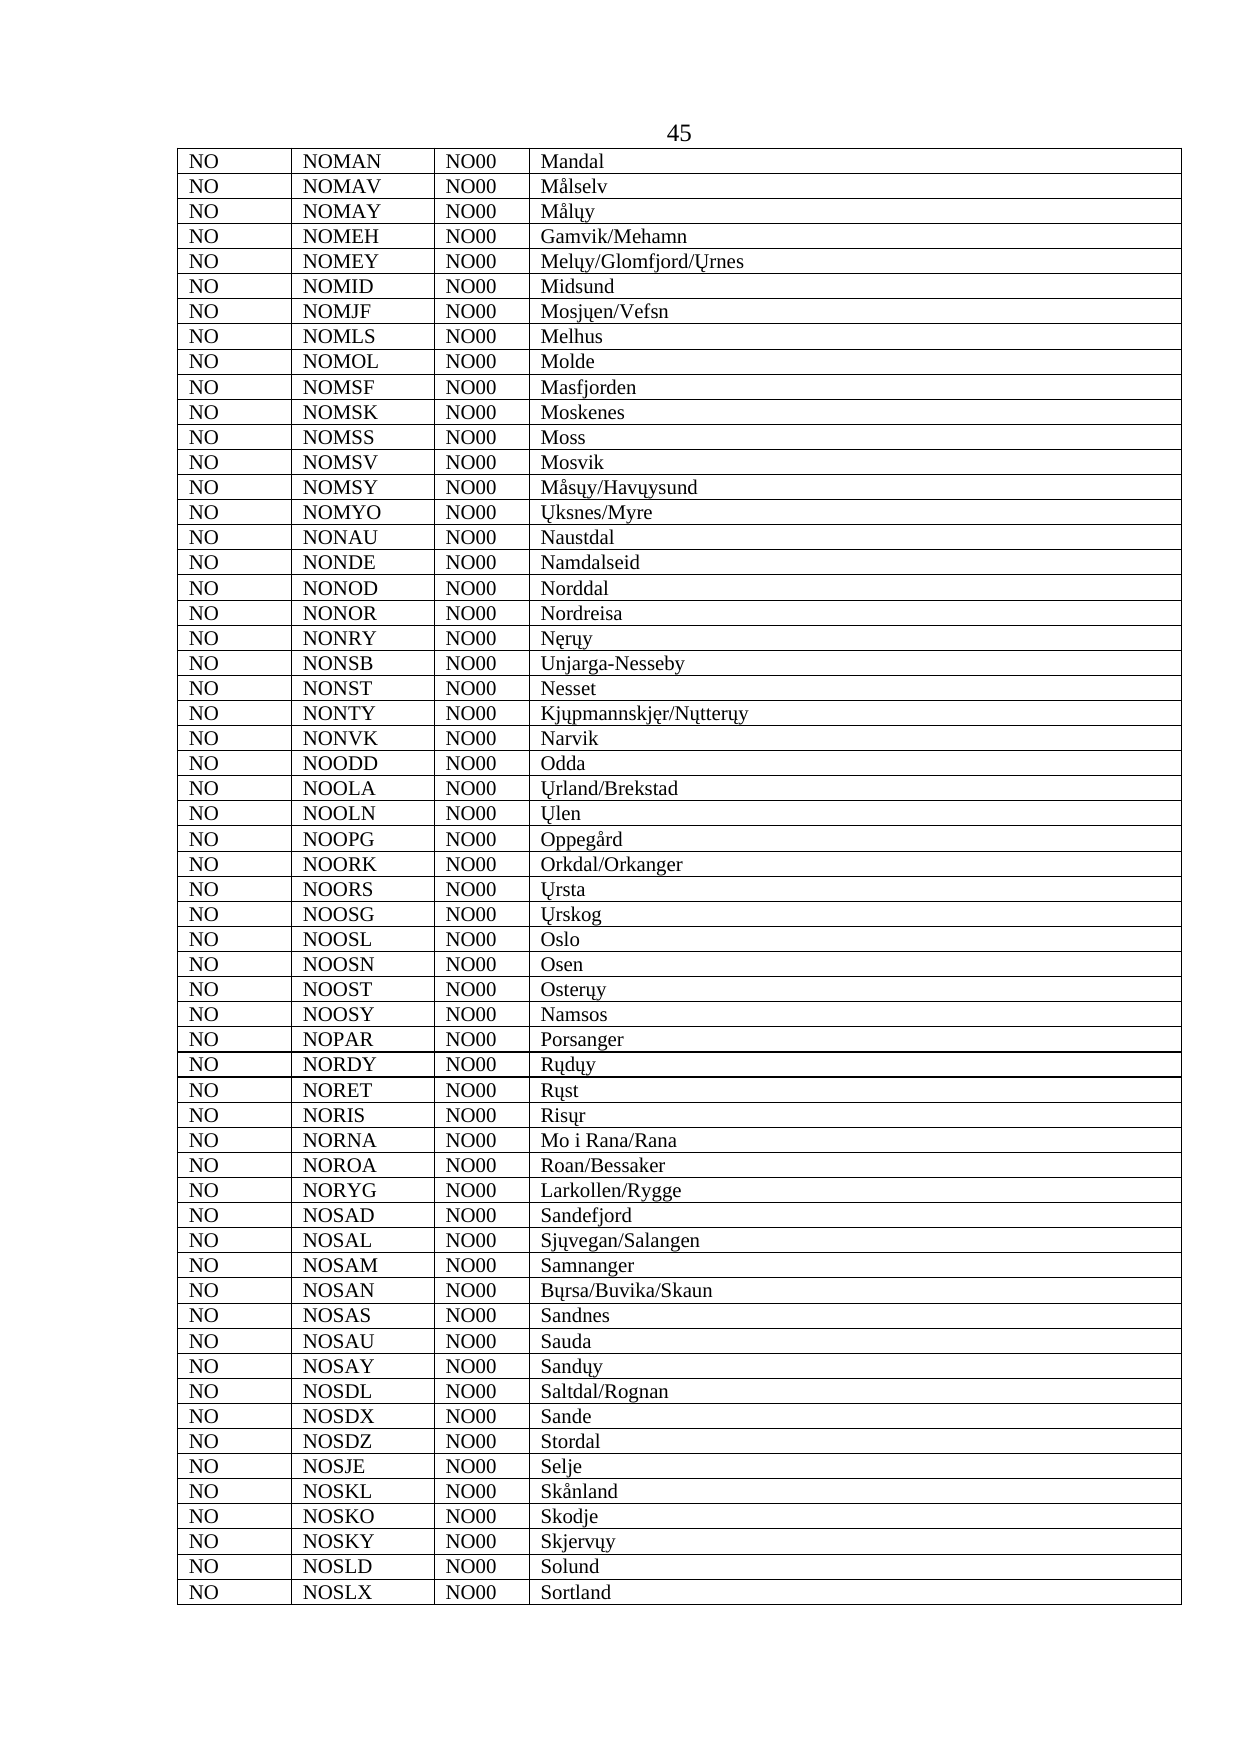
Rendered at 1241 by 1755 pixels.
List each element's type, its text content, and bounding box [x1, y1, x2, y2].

table_cell Selje [530, 1454, 1181, 1478]
table_cell NO [178, 550, 291, 574]
table_cell Sandefjord [530, 1203, 1181, 1227]
table_cell NO00 [435, 1454, 529, 1478]
table_cell NO [178, 1002, 291, 1026]
table_cell NOOST [292, 977, 434, 1001]
table_cell NO00 [435, 1078, 529, 1102]
table_cell NO [178, 1504, 291, 1528]
table_cell NORET [292, 1078, 434, 1102]
table_cell NO [178, 751, 291, 775]
table_cell NO [178, 1529, 291, 1553]
table_cell NO00 [435, 626, 529, 650]
table_cell NOMSS [292, 425, 434, 449]
table_cell NO [178, 902, 291, 926]
table_cell Melųy/Glomfjord/Ųrnes [530, 249, 1181, 273]
table_cell NO00 [435, 425, 529, 449]
table_cell Sjųvegan/Salangen [530, 1228, 1181, 1252]
table_cell NO [178, 1304, 291, 1327]
table_cell NO00 [435, 575, 529, 599]
table_cell NO00 [435, 1178, 529, 1202]
table_cell NOMYO [292, 500, 434, 524]
table_cell NONOR [292, 601, 434, 624]
table_cell NOMAY [292, 199, 434, 223]
table_cell NOMSY [292, 475, 434, 499]
table_cell NOSLX [292, 1580, 434, 1604]
table_cell Risųr [530, 1103, 1181, 1127]
table_cell Narvik [530, 726, 1181, 750]
table_cell NOMAV [292, 174, 434, 198]
table_cell NOSKO [292, 1504, 434, 1528]
table_cell Ųksnes/Myre [530, 500, 1181, 524]
table_cell NOMSF [292, 375, 434, 399]
table_cell NO [178, 1278, 291, 1302]
table_cell NO00 [435, 1429, 529, 1453]
table_cell NOODD [292, 751, 434, 775]
table_cell NO00 [435, 701, 529, 725]
table_cell NOMLS [292, 324, 434, 348]
table_cell NOSAN [292, 1278, 434, 1302]
table_cell Skånland [530, 1479, 1181, 1503]
table_cell Moskenes [530, 400, 1181, 424]
table_cell NO00 [435, 1002, 529, 1026]
table_cell NO [178, 1103, 291, 1127]
table_cell Ųrsta [530, 877, 1181, 901]
table_cell NO00 [435, 1304, 529, 1327]
table_cell NO00 [435, 324, 529, 348]
table_cell NO00 [435, 375, 529, 399]
table_cell NONTY [292, 701, 434, 725]
table_cell NO [178, 952, 291, 976]
table_cell NO00 [435, 1103, 529, 1127]
table_cell NO00 [435, 1479, 529, 1503]
table_cell NOOLA [292, 776, 434, 800]
table_cell Måsųy/Havųysund [530, 475, 1181, 499]
table_cell NO00 [435, 1379, 529, 1403]
table_cell Larkollen/Rygge [530, 1178, 1181, 1202]
table_cell Oppegård [530, 826, 1181, 851]
table_cell NOORK [292, 852, 434, 876]
table_cell Roan/Bessaker [530, 1153, 1181, 1177]
table_cell Norddal [530, 575, 1181, 599]
table_cell NO00 [435, 525, 529, 549]
table_cell Bųrsa/Buvika/Skaun [530, 1278, 1181, 1302]
table_cell Målselv [530, 174, 1181, 198]
table_cell NOOSL [292, 927, 434, 951]
table_cell NOMEY [292, 249, 434, 273]
table_cell Midsund [530, 274, 1181, 298]
table_cell NO00 [435, 601, 529, 624]
table_cell Ųrskog [530, 902, 1181, 926]
table_cell NOSJE [292, 1454, 434, 1478]
table_cell NO [178, 726, 291, 750]
table_cell NO [178, 224, 291, 248]
table_cell NO00 [435, 299, 529, 323]
table_cell Mosjųen/Vefsn [530, 299, 1181, 323]
table_cell Stordal [530, 1429, 1181, 1453]
table_cell NO00 [435, 651, 529, 675]
table_cell NOSKL [292, 1479, 434, 1503]
table_cell NO00 [435, 1529, 529, 1553]
table_cell NO [178, 1178, 291, 1202]
table_cell Sandųy [530, 1354, 1181, 1378]
table_cell NO [178, 299, 291, 323]
table_cell NOOPG [292, 826, 434, 851]
table_cell NOOLN [292, 801, 434, 825]
table_cell NO [178, 324, 291, 348]
table_cell NO [178, 651, 291, 675]
table_cell Sortland [530, 1580, 1181, 1604]
table_cell Ųlen [530, 801, 1181, 825]
table_cell Rųst [530, 1078, 1181, 1102]
table_cell NO00 [435, 475, 529, 499]
table_cell Sandnes [530, 1304, 1181, 1327]
table_cell NOROA [292, 1153, 434, 1177]
table_cell NOSAD [292, 1203, 434, 1227]
table_cell Orkdal/Orkanger [530, 852, 1181, 876]
table_cell NO [178, 475, 291, 499]
table_cell NO00 [435, 1278, 529, 1302]
table_cell NO00 [435, 977, 529, 1001]
table_cell Mandal [530, 149, 1181, 173]
table_cell NO [178, 1153, 291, 1177]
table_cell NO [178, 852, 291, 876]
table_cell NO00 [435, 1555, 529, 1578]
table_cell NO00 [435, 1053, 529, 1076]
table_cell NO [178, 1228, 291, 1252]
table_cell NO [178, 801, 291, 825]
table_cell Nesset [530, 676, 1181, 700]
table_cell Masfjorden [530, 375, 1181, 399]
table_cell NO [178, 1078, 291, 1102]
table_cell NO00 [435, 1354, 529, 1378]
table_cell NORYG [292, 1178, 434, 1202]
table_cell NO [178, 575, 291, 599]
table_cell NO [178, 626, 291, 650]
table_cell Namsos [530, 1002, 1181, 1026]
table_cell Porsanger [530, 1027, 1181, 1051]
table_cell NORNA [292, 1128, 434, 1152]
table_cell NO [178, 1580, 291, 1604]
table_cell NOMSV [292, 450, 434, 474]
table_cell NOSAU [292, 1329, 434, 1353]
table_cell Odda [530, 751, 1181, 775]
table_cell NO00 [435, 500, 529, 524]
table_cell NO [178, 1053, 291, 1076]
table_cell NONOD [292, 575, 434, 599]
table_cell Samnanger [530, 1253, 1181, 1277]
table_cell NO [178, 375, 291, 399]
table_cell NO00 [435, 927, 529, 951]
table_cell NO00 [435, 852, 529, 876]
table_cell NO [178, 776, 291, 800]
table_cell Sande [530, 1404, 1181, 1428]
table_cell Oslo [530, 927, 1181, 951]
table_cell Nordreisa [530, 601, 1181, 624]
table_cell NO [178, 1454, 291, 1478]
table_cell NO00 [435, 726, 529, 750]
table_cell NOSDL [292, 1379, 434, 1403]
table_cell NOSDX [292, 1404, 434, 1428]
table_cell NO [178, 877, 291, 901]
table_cell NO00 [435, 550, 529, 574]
table_cell Ųrland/Brekstad [530, 776, 1181, 800]
table_cell Namdalseid [530, 550, 1181, 574]
table_cell NONAU [292, 525, 434, 549]
table_cell NO [178, 1203, 291, 1227]
table_cell NO [178, 199, 291, 223]
table_cell Rųdųy [530, 1053, 1181, 1076]
table_cell NO [178, 249, 291, 273]
table_cell NO00 [435, 274, 529, 298]
table_cell NO00 [435, 1128, 529, 1152]
table_cell NO [178, 500, 291, 524]
table_cell NO00 [435, 877, 529, 901]
table_cell NO [178, 927, 291, 951]
table_cell NO [178, 1354, 291, 1378]
table_cell NO [178, 1429, 291, 1453]
table_cell NO [178, 450, 291, 474]
table_cell NO [178, 1253, 291, 1277]
table_cell NO [178, 676, 291, 700]
table_cell NOSAM [292, 1253, 434, 1277]
table_cell Skjervųy [530, 1529, 1181, 1553]
table_cell NOSAL [292, 1228, 434, 1252]
table_cell NOSLD [292, 1555, 434, 1578]
table_cell NO [178, 826, 291, 851]
table_cell Gamvik/Mehamn [530, 224, 1181, 248]
table_cell NO [178, 1404, 291, 1428]
table_cell NO00 [435, 1228, 529, 1252]
table_cell NO00 [435, 1153, 529, 1177]
table_cell NOMID [292, 274, 434, 298]
table_cell NOOSN [292, 952, 434, 976]
table_cell Unjarga-Nesseby [530, 651, 1181, 675]
table_cell NO00 [435, 174, 529, 198]
table_cell NO00 [435, 1027, 529, 1051]
table_cell NO00 [435, 902, 529, 926]
table_cell NOSAY [292, 1354, 434, 1378]
table_cell Skodje [530, 1504, 1181, 1528]
table_cell NONST [292, 676, 434, 700]
table_cell NO [178, 400, 291, 424]
table_cell NOSKY [292, 1529, 434, 1553]
table_cell NO00 [435, 952, 529, 976]
table_cell Sauda [530, 1329, 1181, 1353]
table_cell NO [178, 1128, 291, 1152]
table_cell NO [178, 1027, 291, 1051]
table_cell NO [178, 350, 291, 373]
table_cell NO00 [435, 1504, 529, 1528]
table_cell NOSAS [292, 1304, 434, 1327]
table_cell Kjųpmannskjęr/Nųtterųy [530, 701, 1181, 725]
table_cell NONRY [292, 626, 434, 650]
table_cell NO00 [435, 1253, 529, 1277]
table_cell NO [178, 977, 291, 1001]
table_cell NOSDZ [292, 1429, 434, 1453]
table_cell NO00 [435, 1329, 529, 1353]
table_cell Naustdal [530, 525, 1181, 549]
table_cell NO00 [435, 801, 529, 825]
table_cell NOMOL [292, 350, 434, 373]
table_cell Nęrųy [530, 626, 1181, 650]
table_cell NOOSY [292, 1002, 434, 1026]
table_cell NO00 [435, 249, 529, 273]
table_cell NO [178, 1379, 291, 1403]
table_cell Melhus [530, 324, 1181, 348]
table_cell NOMJF [292, 299, 434, 323]
table_cell NO00 [435, 450, 529, 474]
table_cell NO [178, 525, 291, 549]
table_cell Mo i Rana/Rana [530, 1128, 1181, 1152]
table_cell NO00 [435, 400, 529, 424]
table_cell NO [178, 274, 291, 298]
table_cell NO [178, 701, 291, 725]
table_cell NO00 [435, 676, 529, 700]
table_cell NO00 [435, 776, 529, 800]
table_cell NO [178, 149, 291, 173]
table_cell NO00 [435, 751, 529, 775]
table_cell NO [178, 1329, 291, 1353]
table_cell NOOSG [292, 902, 434, 926]
table_cell NORDY [292, 1053, 434, 1076]
table_cell NONVK [292, 726, 434, 750]
table_cell NOMAN [292, 149, 434, 173]
table_cell NO00 [435, 350, 529, 373]
table_cell Saltdal/Rognan [530, 1379, 1181, 1403]
table_cell NOMEH [292, 224, 434, 248]
table_cell NO00 [435, 1580, 529, 1604]
table_cell NO [178, 601, 291, 624]
table_cell NO [178, 425, 291, 449]
table_cell NORIS [292, 1103, 434, 1127]
table_cell Solund [530, 1555, 1181, 1578]
table_cell Osterųy [530, 977, 1181, 1001]
table_cell NOPAR [292, 1027, 434, 1051]
table_cell NO00 [435, 149, 529, 173]
table_cell Mosvik [530, 450, 1181, 474]
table_cell Målųy [530, 199, 1181, 223]
table_cell NO [178, 174, 291, 198]
table_cell NO00 [435, 1203, 529, 1227]
table_cell NOORS [292, 877, 434, 901]
table_cell Molde [530, 350, 1181, 373]
table_cell NO00 [435, 224, 529, 248]
table_cell NO [178, 1479, 291, 1503]
table_cell NO00 [435, 1404, 529, 1428]
table_cell NONDE [292, 550, 434, 574]
table_cell NO [178, 1555, 291, 1578]
table_cell NONSB [292, 651, 434, 675]
table_cell Osen [530, 952, 1181, 976]
table_cell NO00 [435, 826, 529, 851]
table_cell NO00 [435, 199, 529, 223]
table_cell Moss [530, 425, 1181, 449]
table_cell NOMSK [292, 400, 434, 424]
